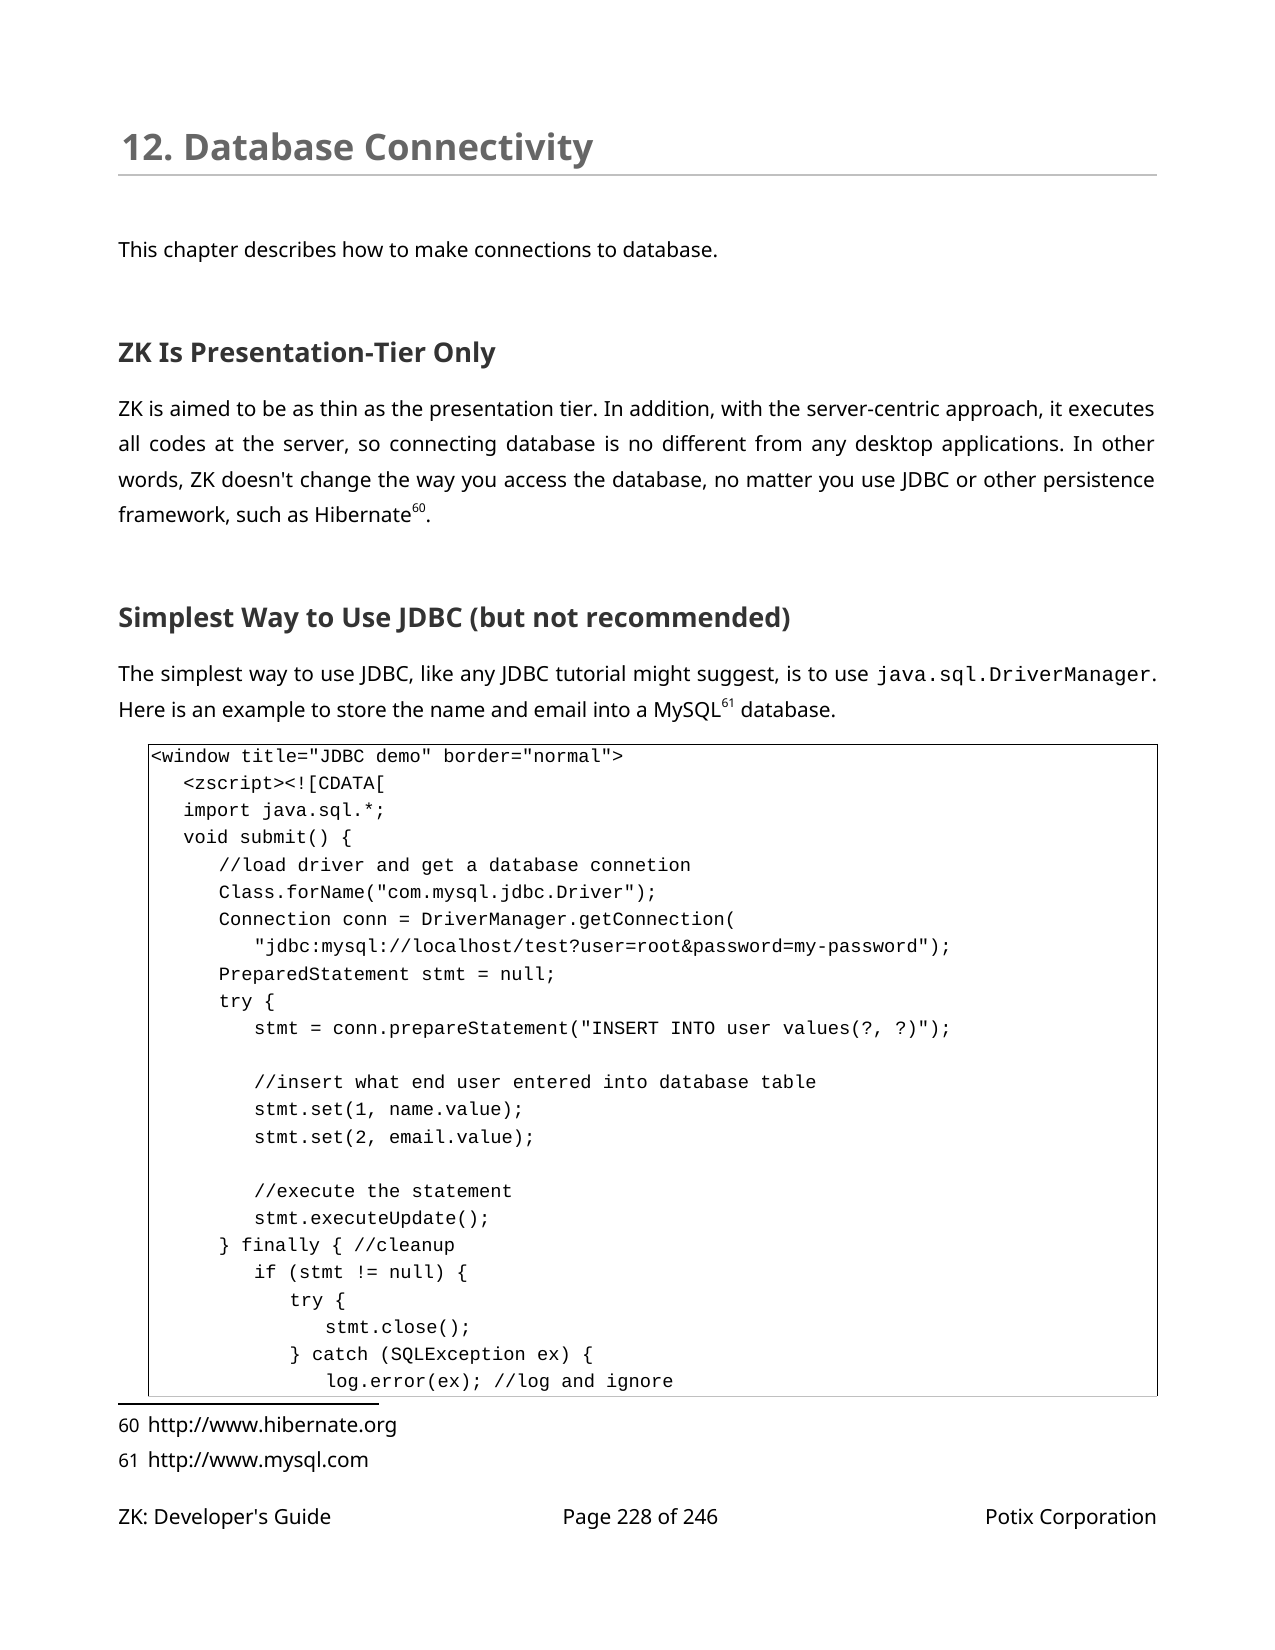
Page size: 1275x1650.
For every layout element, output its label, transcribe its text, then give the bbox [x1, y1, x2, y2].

text Connection conn = DriverManager.getConnection( [149, 907, 1157, 931]
text stmt.set(2, email.value); [149, 1124, 1157, 1149]
text stmt.set(1, name.value); [149, 1097, 1157, 1122]
text try { [149, 988, 1157, 1013]
text //execute the statement [149, 1179, 1157, 1203]
text http://www.hibernate.org [118, 1410, 1157, 1438]
text import java.sql.*; [149, 798, 1157, 822]
text try { [149, 1288, 1157, 1312]
text <window title="JDBC demo" border="normal"> [149, 745, 1157, 768]
text //load driver and get a database connetion [149, 853, 1157, 877]
text PreparedStatement stmt = null; [149, 961, 1157, 986]
subtitle 12. Database Connectivity [118, 118, 1157, 174]
text <zscript><![CDATA[ [149, 771, 1157, 795]
text "jdbc:mysql://localhost/test?user=root&password=my-password"); [149, 934, 1157, 958]
text The simplest way to use JDBC, like any JDBC tutorial might suggest, is to use java.sql.DriverManager. Here is an example to store the name and email into a MySQL database. [118, 659, 1157, 723]
text stmt.executeUpdate(); [149, 1206, 1157, 1230]
text stmt.close(); [149, 1315, 1157, 1339]
text if (stmt != null) { [149, 1260, 1157, 1285]
text http://www.mysql.com [118, 1445, 1157, 1473]
text } catch (SQLException ex) { [149, 1342, 1157, 1366]
text stmt = conn.prepareStatement("INSERT INTO user values(?, ?)"); [149, 1016, 1157, 1040]
text log.error(ex); //log and ignore [149, 1369, 1157, 1396]
text //insert what end user entered into database table [149, 1070, 1157, 1094]
subtitle Simplest Way to Use JDBC (but not recommended) [118, 599, 1157, 636]
text } finally { //cleanup [149, 1233, 1157, 1257]
text void submit() { [149, 825, 1157, 850]
text This chapter describes how to make connections to database. [118, 235, 1157, 263]
subtitle ZK Is Presentation-Tier Only [118, 334, 1157, 371]
text ZK is aimed to be as thin as the presentation tier. In addition, with the server-centric approach, it executes all codes at the server, so connecting database is no different from any desktop applications. In other words, ZK doesn't change the way you access the database, no matter you use JDBC or other persistence framework, such as Hibernate. [118, 394, 1157, 528]
text Class.forName("com.mysql.jdbc.Driver"); [149, 880, 1157, 904]
